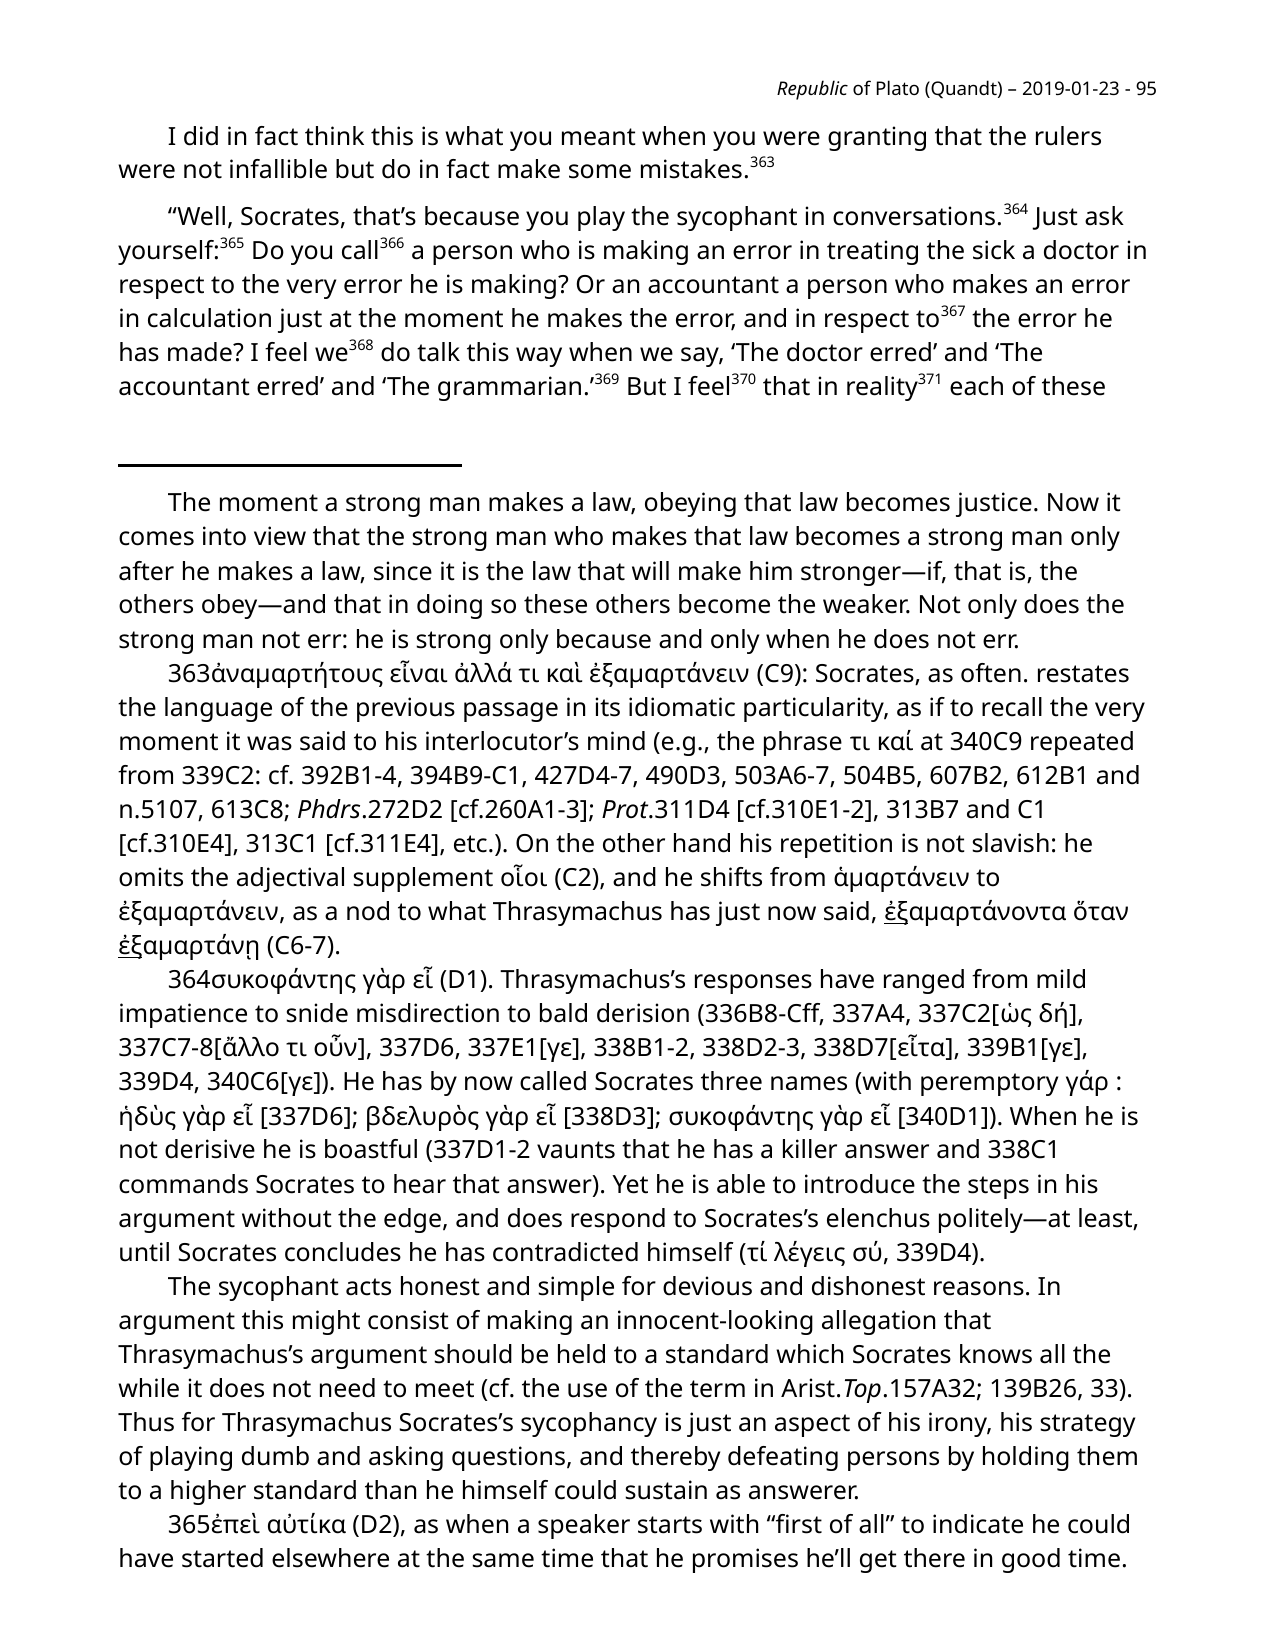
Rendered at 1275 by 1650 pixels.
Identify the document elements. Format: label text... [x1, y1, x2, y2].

text The moment a strong man makes a law, obeying that law becomes justice. Now it comes into view that the strong man who makes that law becomes a strong man only after he makes a law, since it is the law that will make him stronger—if, that is, the others obey—and that in doing so these others become the weaker. Not only does the strong man not err: he is strong only because and only when he does not err. [118, 485, 1157, 655]
text ἐπεὶ αὐτίκα (D2), as when a speaker starts with “first of all” to indicate he could have started elsewhere at the same time that he promises he’ll get there in good time. Cf. Gorg.472D1 (and Dodds ad loc.); Lach.195B3; Phdrs.235E; Prot.359E3 (and Stallb.,“ne longe hinc abeam”); Tht.166B; Adam on Crito 44D; Riddell, Digest §143. [118, 1507, 1157, 1575]
text The sycophant acts honest and simple for devious and dishonest reasons. In argument this might consist of making an innocent-looking allegation that Thrasymachus’s argument should be held to a standard which Socrates knows all the while it does not need to meet (cf. the use of the term in Arist.Top.157A32; 139B26, 33). Thus for Thrasymachus Socrates’s sycophancy is just an aspect of his irony, his strategy of playing dumb and asking questions, and thereby defeating persons by holding them to a higher standard than he himself could sustain as answerer. [118, 1268, 1157, 1507]
text I did in fact think this is what you meant when you were granting that the rulers were not infallible but do in fact make some mistakes. [118, 118, 1157, 186]
text “Well, Socrates, that’s because you play the sycophant in conversations. Just ask yourself: Do you call a person who is making an error in treating the sick a doctor in respect to the very error he is making? Or an accountant a person who makes an error in calculation just at the moment he makes the error, and in respect to the error he has made? I feel we do talk this way when we say, ‘The doctor erred’ and ‘The accountant erred’ and ‘The grammarian.’ But I feel that in reality each of these individual types, to the extent that they really are what we designate them to be, never errs. And so in terms of accurate thinking—something you of course will never tire to require of us—none of the various worthies we rely on errs. It is when his knowledge leaves him in the lurch that an erring expert errs, at which moment he is not really an expert. And so the worthy, whether acting in the role of expert or of ruler, never errs while he really is ruler; although anybody might say, ‘The doctor erred’ or ‘The ruler erred.’ It is in this latter way that you may take the meaning of my answer to you just a moment ago, whereas it is the perfectly accurate former answer that is truly the case, that the man who rules, to the extent that he really is (341) ruling, doesn’t err; and that unerring, he formulates as law what is best for himself; and that this law the ruled must carry out. And so, as I defined justice at the outset, so do I define it now: doing what is advantageous to the strong man.” [118, 199, 1157, 403]
text συκοφάντης γὰρ εἶ (D1). Thrasymachus’s responses have ranged from mild impatience to snide misdirection to bald derision (336B8-Cff, 337A4, 337C2[ὡς δή], 337C7-8[ἄλλο τι οὖν], 337D6, 337E1[γε], 338B1-2, 338D2-3, 338D7[εἶτα], 339B1[γε], 339D4, 340C6[γε]). He has by now called Socrates three names (with peremptory γάρ : ἡδὺς γὰρ εἶ [337D6]; βδελυρὸς γὰρ εἶ [338D3]; συκοφάντης γὰρ εἶ [340D1]). When he is not derisive he is boastful (337D1-2 vaunts that he has a killer answer and 338C1 commands Socrates to hear that answer). Yet he is able to introduce the steps in his argument without the edge, and does respond to Socrates’s elenchus politely—at least, until Socrates concludes he has contradicted himself (τί λέγεις σύ, 339D4). [118, 962, 1157, 1268]
text ἀναμαρτήτους εἶναι ἀλλά τι καὶ ἐξαμαρτάνειν (C9): Socrates, as often. restates the language of the previous passage in its idiomatic particularity, as if to recall the very moment it was said to his interlocutor’s mind (e.g., the phrase τι καί at 340C9 repeated from 339C2: cf. 392B1-4, 394B9-C1, 427D4-7, 490D3, 503A6-7, 504B5, 607B2, 612B1 and n.5107, 613C8; Phdrs.272D2 [cf.260A1-3]; Prot.311D4 [cf.310E1-2], 313B7 and C1 [cf.310E4], 313C1 [cf.311E4], etc.). On the other hand his repetition is not slavish: he omits the adjectival supplement οἷοι (C2), and he shifts from ἁμαρτάνειν to ἐξαμαρτάνειν, as a nod to what Thrasymachus has just now said, ἐξαμαρτάνοντα ὅταν ἐξαμαρτάνῃ (C6-7). [118, 655, 1157, 962]
